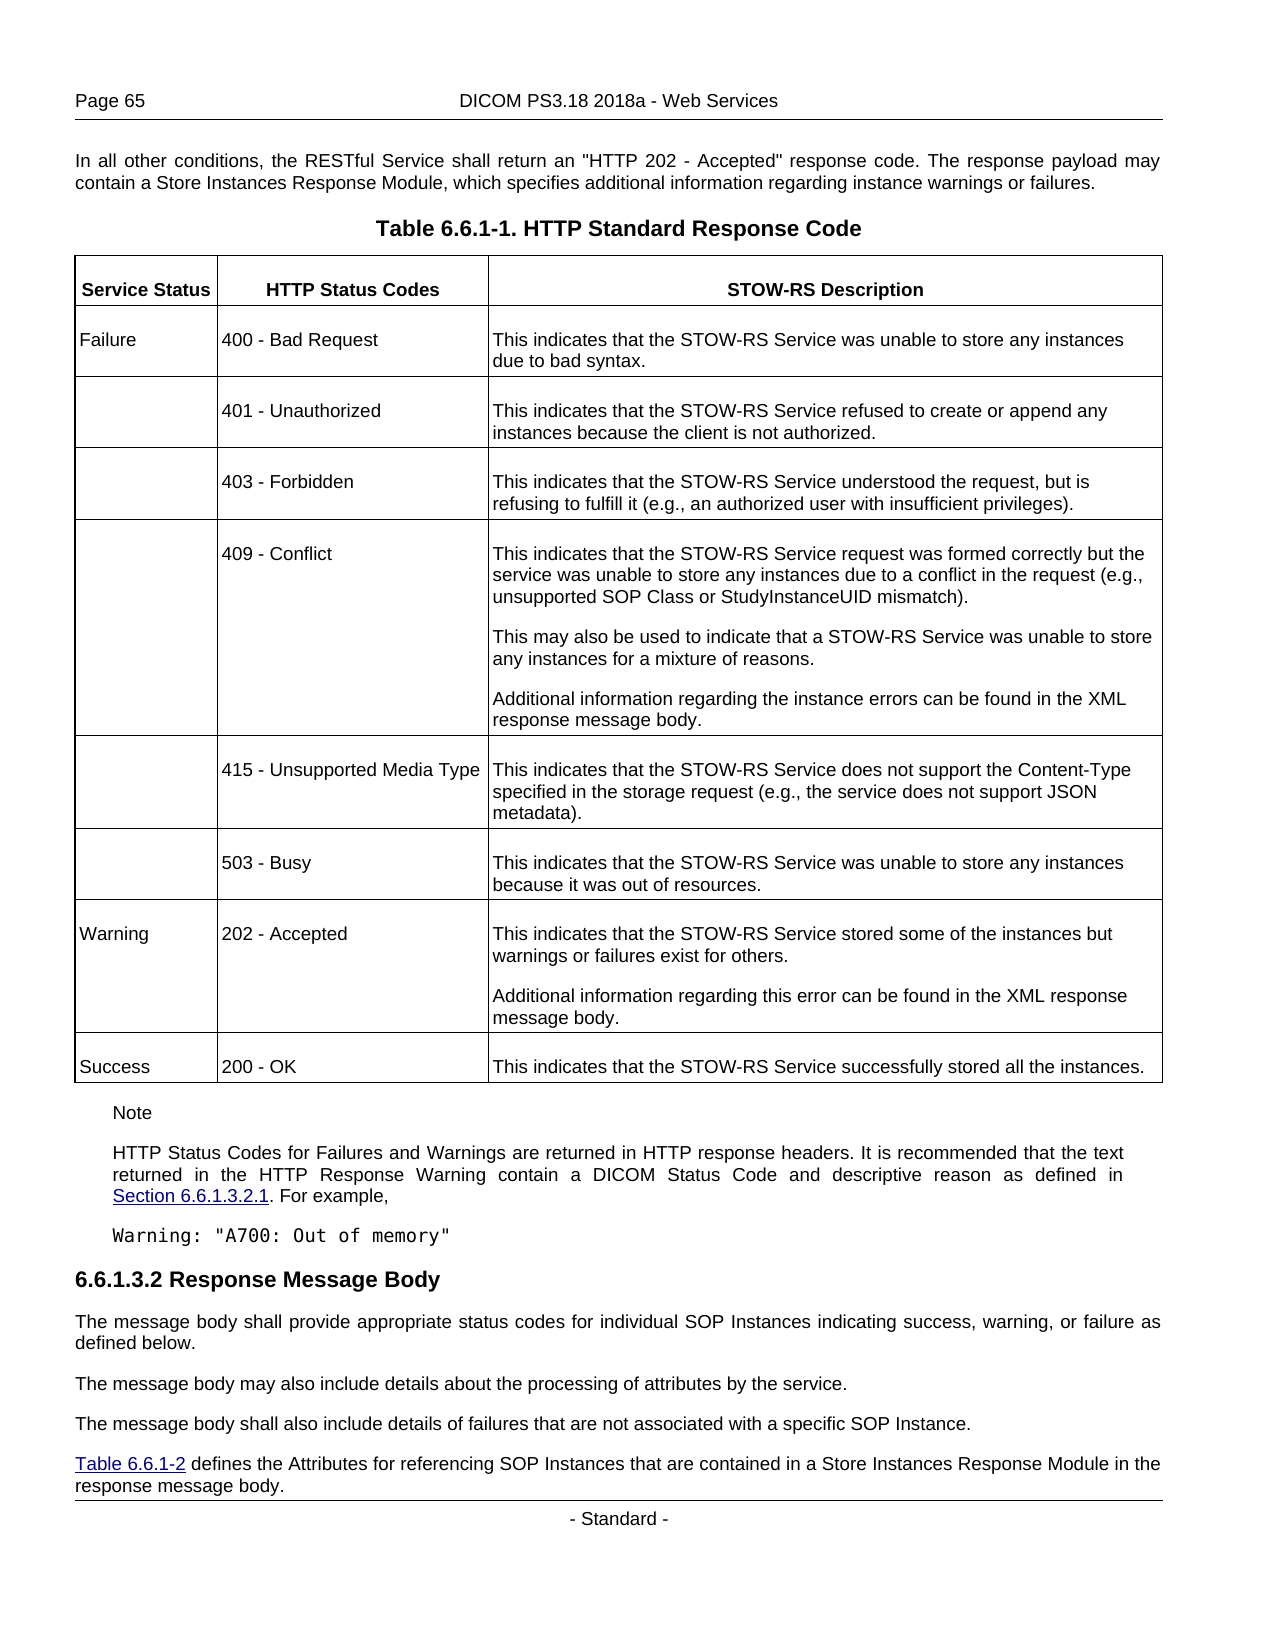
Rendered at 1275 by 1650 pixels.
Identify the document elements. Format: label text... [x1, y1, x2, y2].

text Note [112, 1102, 1125, 1123]
table_cell This indicates that the STOW-RS Service was unable to store any instances due to bad syntax. [489, 306, 1162, 376]
table_cell 403 - Forbidden [218, 448, 488, 518]
text The message body may also include details about the processing of attributes by the service. [75, 1372, 1162, 1394]
table_cell Success [76, 1033, 217, 1082]
table_cell This indicates that the STOW-RS Service was unable to store any instances because it was out of resources. [489, 829, 1162, 899]
table_cell Warning [76, 900, 217, 1032]
table_cell This indicates that the STOW-RS Service successfully stored all the instances. [489, 1033, 1162, 1082]
table_cell 400 - Bad Request [218, 306, 488, 376]
text The message body shall also include details of failures that are not associated with a specific SOP Instance. [75, 1413, 1162, 1434]
table_cell This indicates that the STOW-RS Service stored some of the instances but warnings or failures exist for others. Additional information regarding this error can be found in the XML response message body. [489, 900, 1162, 1032]
table_cell This indicates that the STOW-RS Service refused to create or append any instances because the client is not authorized. [489, 377, 1162, 447]
table_cell 202 - Accepted [218, 900, 488, 1032]
table_cell 503 - Busy [218, 829, 488, 899]
table_cell [76, 829, 217, 899]
table_cell [76, 377, 217, 447]
table_cell [76, 448, 217, 518]
text HTTP Status Codes for Failures and Warnings are returned in HTTP response headers. It is recommended that the text returned in the HTTP Response Warning contain a DICOM Status Code and descriptive reason as defined in Section 6.6.1.3.2.1. For example, [112, 1142, 1125, 1207]
table_cell 200 - OK [218, 1033, 488, 1082]
text 6.6.1.3.2 Response Message Body [75, 1266, 1162, 1292]
text Table 6.6.1-2 defines the Attributes for referencing SOP Instances that are contained in a Store Instances Response Module in the response message body. [75, 1453, 1162, 1496]
table_cell 401 - Unauthorized [218, 377, 488, 447]
table_cell This indicates that the STOW-RS Service does not support the Content-Type specified in the storage request (e.g., the service does not support JSON metadata). [489, 736, 1162, 828]
table_cell Failure [76, 306, 217, 376]
table_cell [76, 736, 217, 828]
text Table 6.6.1-1. HTTP Standard Response Code [75, 216, 1162, 241]
table_cell This indicates that the STOW-RS Service understood the request, but is refusing to fulfill it (e.g., an authorized user with insufficient privileges). [489, 448, 1162, 518]
table_cell [76, 520, 217, 735]
table_header Service Status [76, 256, 217, 305]
text Warning: "A700: Out of memory" [112, 1225, 1125, 1247]
table_cell 409 - Conflict [218, 520, 488, 735]
text In all other conditions, the RESTful Service shall return an "HTTP 202 - Accepted" response code. The response payload may contain a Store Instances Response Module, which specifies additional information regarding instance warnings or failures. [75, 150, 1162, 193]
table_header STOW-RS Description [489, 256, 1162, 305]
table_cell 415 - Unsupported Media Type [218, 736, 488, 828]
table_cell This indicates that the STOW-RS Service request was formed correctly but the service was unable to store any instances due to a conflict in the request (e.g., unsupported SOP Class or StudyInstanceUID mismatch). This may also be used to indicate that a STOW-RS Service was unable to store any instances for a mixture of reasons. Additional information regarding the instance errors can be found in the XML response message body. [489, 520, 1162, 735]
table_header HTTP Status Codes [218, 256, 488, 305]
text The message body shall provide appropriate status codes for individual SOP Instances indicating success, warning, or failure as defined below. [75, 1311, 1162, 1354]
